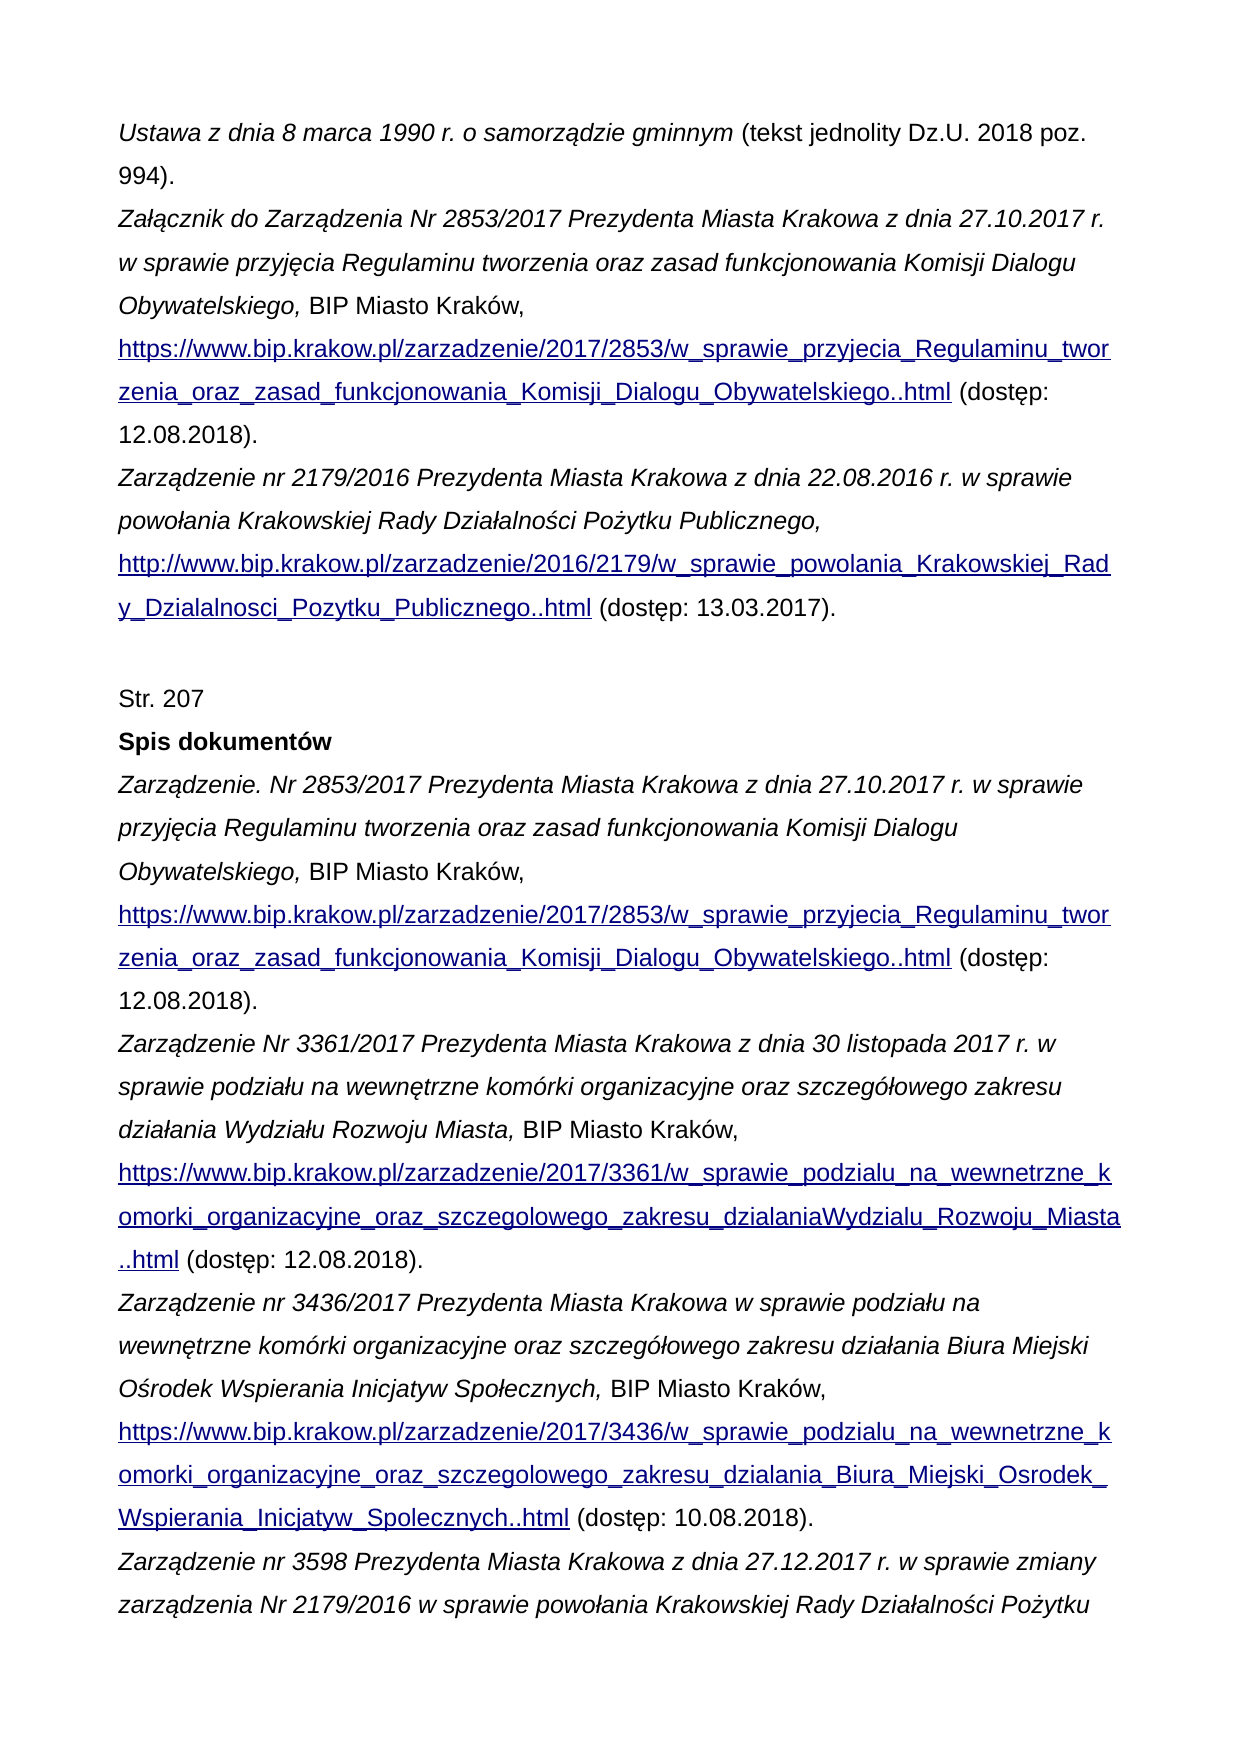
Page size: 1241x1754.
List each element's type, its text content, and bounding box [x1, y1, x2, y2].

text Załącznik do Zarządzenia Nr 2853/2017 Prezydenta Miasta Krakowa z dnia 27.10.2017 r. w sprawie przyjęcia Regulaminu tworzenia oraz zasad funkcjonowania Komisji Dialogu Obywatelskiego, BIP Miasto Kraków, https://www.bip.krakow.pl/zarzadzenie/2017/2853/w_sprawie_przyjecia_Regulaminu_tworzenia_oraz_zasad_funkcjonowania_Komisji_Dialogu_Obywatelskiego..html (dostęp: 12.08.2018). [118, 204, 1122, 449]
text Zarządzenie nr 3598 Prezydenta Miasta Krakowa z dnia 27.12.2017 r. w sprawie zmiany zarządzenia Nr 2179/2016 w sprawie powołania Krakowskiej Rady Działalności Pożytku [118, 1547, 1122, 1618]
text Zarządzenie nr 2179/2016 Prezydenta Miasta Krakowa z dnia 22.08.2016 r. w sprawie powołania Krakowskiej Rady Działalności Pożytku Publicznego, http://www.bip.krakow.pl/zarzadzenie/2016/2179/w_sprawie_powolania_Krakowskiej_Rady_Dzialalnosci_Pozytku_Publicznego..html (dostęp: 13.03.2017). [118, 463, 1122, 621]
text Zarządzenie nr 3436/2017 Prezydenta Miasta Krakowa w sprawie podziału na wewnętrzne komórki organizacyjne oraz szczegółowego zakresu działania Biura Miejski Ośrodek Wspierania Inicjatyw Społecznych, BIP Miasto Kraków, https://www.bip.krakow.pl/zarzadzenie/2017/3436/w_sprawie_podzialu_na_wewnetrzne_komorki_organizacyjne_oraz_szczegolowego_zakresu_dzialania_Biura_Miejski_Osrodek_Wspierania_Inicjatyw_Spolecznych..html (dostęp: 10.08.2018). [118, 1288, 1122, 1532]
text Zarządzenie. Nr 2853/2017 Prezydenta Miasta Krakowa z dnia 27.10.2017 r. w sprawie przyjęcia Regulaminu tworzenia oraz zasad funkcjonowania Komisji Dialogu Obywatelskiego, BIP Miasto Kraków, https://www.bip.krakow.pl/zarzadzenie/2017/2853/w_sprawie_przyjecia_Regulaminu_tworzenia_oraz_zasad_funkcjonowania_Komisji_Dialogu_Obywatelskiego..html (dostęp: 12.08.2018). [118, 770, 1122, 1015]
text Zarządzenie Nr 3361/2017 Prezydenta Miasta Krakowa z dnia 30 listopada 2017 r. w sprawie podziału na wewnętrzne komórki organizacyjne oraz szczegółowego zakresu działania Wydziału Rozwoju Miasta, BIP Miasto Kraków, https://www.bip.krakow.pl/zarzadzenie/2017/3361/w_sprawie_podzialu_na_wewnetrzne_komorki_organizacyjne_oraz_szczegolowego_zakresu_dzialaniaWydzialu_Rozwoju_Miasta..html (dostęp: 12.08.2018). [118, 1029, 1122, 1273]
text Spis dokumentów [118, 727, 1122, 756]
text Str. 207 [118, 684, 1122, 713]
text Ustawa z dnia 8 marca 1990 r. o samorządzie gminnym (tekst jednolity Dz.U. 2018 poz. 994). [118, 118, 1122, 190]
